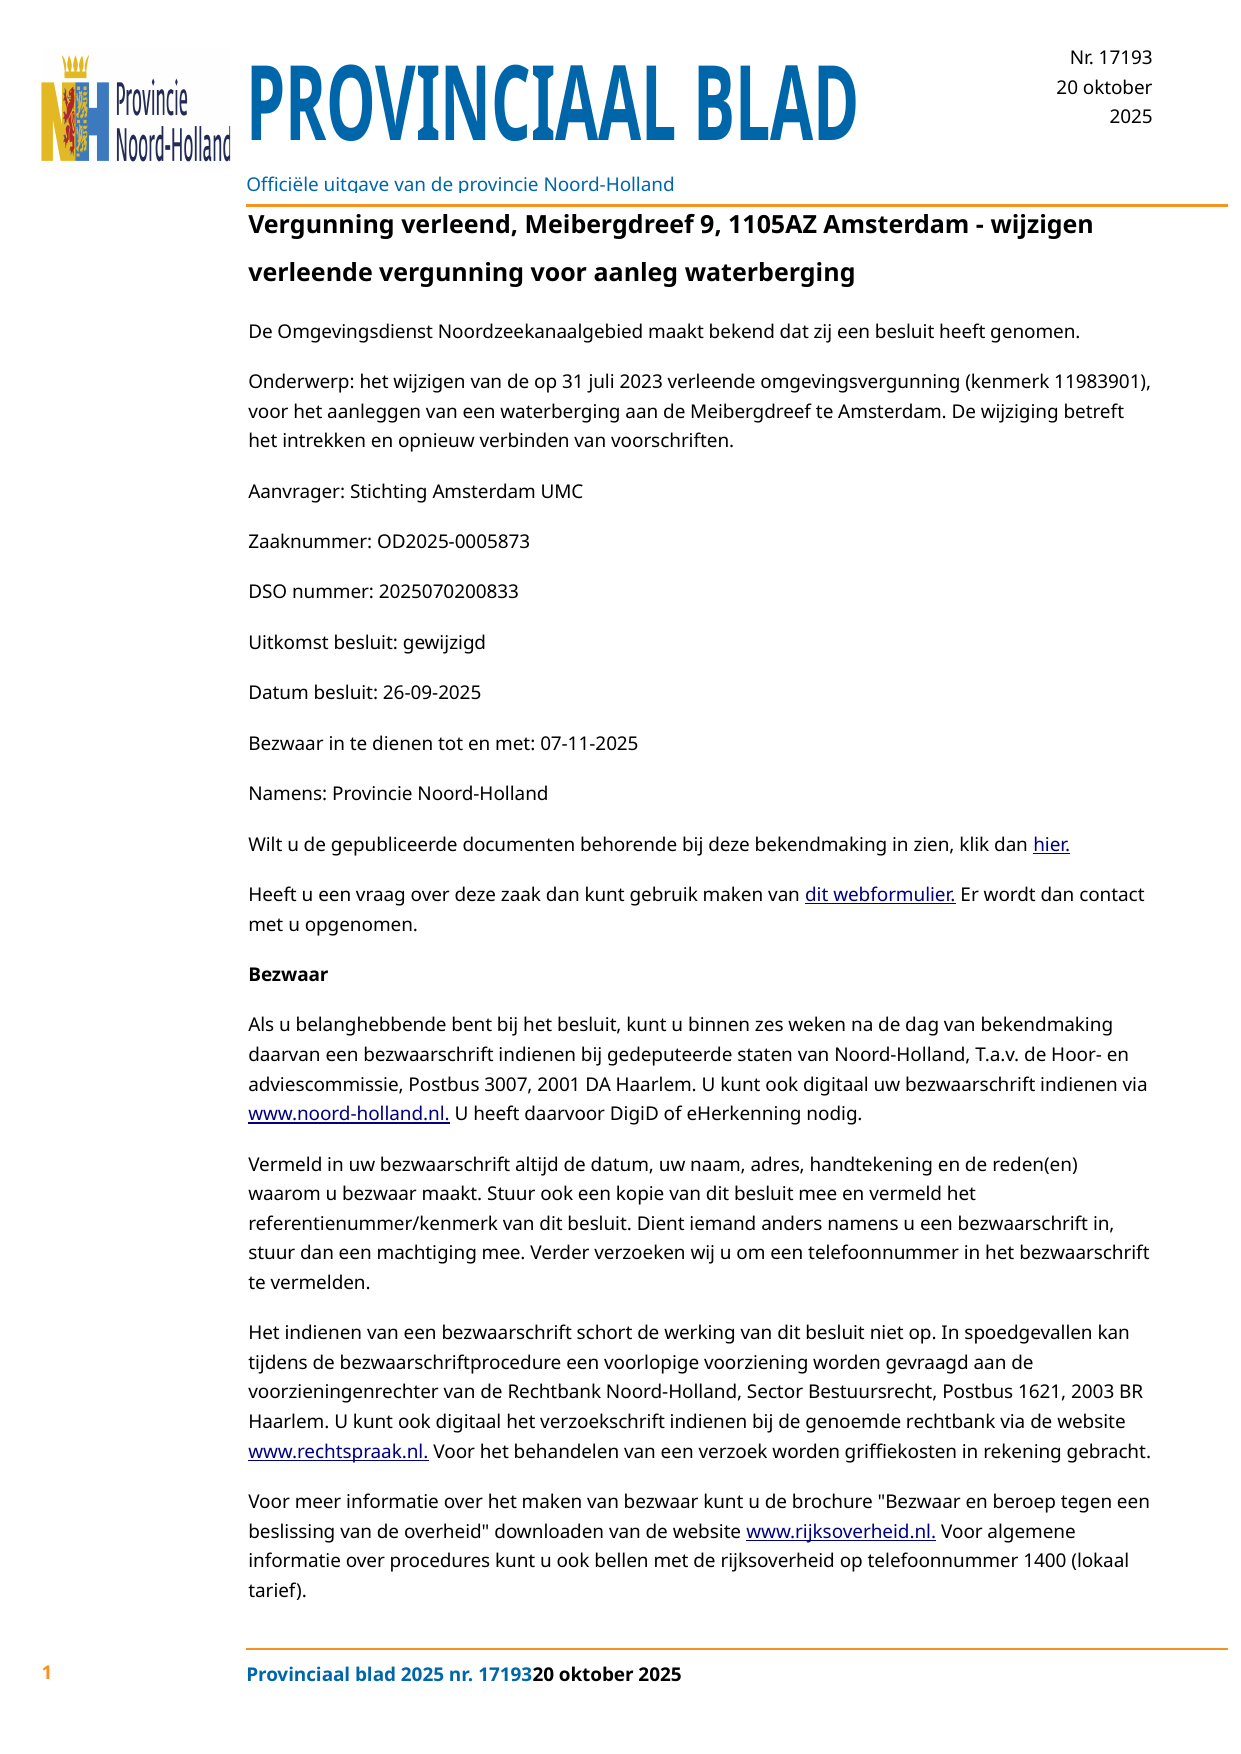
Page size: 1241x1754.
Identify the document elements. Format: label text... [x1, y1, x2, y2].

text Uitkomst besluit: gewijzigd [248, 629, 1152, 655]
text Vermeld in uw bezwaarschrift altijd de datum, uw naam, adres, handtekening en de reden(en) waarom u bezwaar maakt. Stuur ook een kopie van dit besluit mee en vermeld het referentienummer/kenmerk van dit besluit. Dient iemand anders namens u een bezwaarschrift in, stuur dan een machtiging mee. Verder verzoeken wij u om een telefoonnummer in het bezwaarschrift te vermelden. [248, 1151, 1152, 1295]
text Heeft u een vraag over deze zaak dan kunt gebruik maken van dit webformulier. Er wordt dan contact met u opgenomen. [248, 881, 1152, 937]
text Onderwerp: het wijzigen van de op 31 juli 2023 verleende omgevingsvergunning (kenmerk 11983901), voor het aanleggen van een waterberging aan de Meibergdreef te Amsterdam. De wijziging betreft het intrekken en opnieuw verbinden van voorschriften. [248, 368, 1152, 453]
text Aanvrager: Stichting Amsterdam UMC [248, 478, 1152, 504]
text Namens: Provincie Noord-Holland [248, 780, 1152, 806]
text De Omgevingsdienst Noordzeekanaalgebied maakt bekend dat zij een besluit heeft genomen. [248, 318, 1152, 344]
text Voor meer informatie over het maken van bezwaar kunt u de brochure "Bezwaar en beroep tegen een beslissing van de overheid" downloaden van de website www.rijksoverheid.nl. Voor algemene informatie over procedures kunt u ook bellen met de rijksoverheid op telefoonnummer 1400 (lokaal tarief). [248, 1488, 1152, 1603]
text Het indienen van een bezwaarschrift schort de werking van dit besluit niet op. In spoedgevallen kan tijdens de bezwaarschriftprocedure een voorlopige voorziening worden gevraagd aan de voorzieningenrechter van de Rechtbank Noord-Holland, Sector Bestuursrecht, Postbus 1621, 2003 BR Haarlem. U kunt ook digitaal het verzoekschrift indienen bij de genoemde rechtbank via de website www.rechtspraak.nl. Voor het behandelen van een verzoek worden griffiekosten in rekening gebracht. [248, 1319, 1152, 1464]
text Bezwaar in te dienen tot en met: 07-11-2025 [248, 730, 1152, 756]
text Zaaknummer: OD2025-0005873 [248, 528, 1152, 554]
text Bezwaar [248, 961, 1152, 987]
text DSO nummer: 2025070200833 [248, 579, 1152, 604]
text Als u belanghebbende bent bij het besluit, kunt u binnen zes weken na de dag van bekendmaking daarvan een bezwaarschrift indienen bij gedeputeerde staten van Noord-Holland, T.a.v. de Hoor- en adviescommissie, Postbus 3007, 2001 DA Haarlem. U kunt ook digitaal uw bezwaarschrift indienen via www.noord-holland.nl. U heeft daarvoor DigiD of eHerkenning nodig. [248, 1012, 1152, 1126]
text Datum besluit: 26-09-2025 [248, 679, 1152, 705]
picture [41, 47, 231, 172]
text Wilt u de gepubliceerde documenten behorende bij deze bekendmaking in zien, klik dan hier. [248, 831, 1152, 857]
text Vergunning verleend, Meibergdreef 9, 1105AZ Amsterdam - wijzigen verleende vergunning voor aanleg waterberging [248, 207, 1152, 288]
